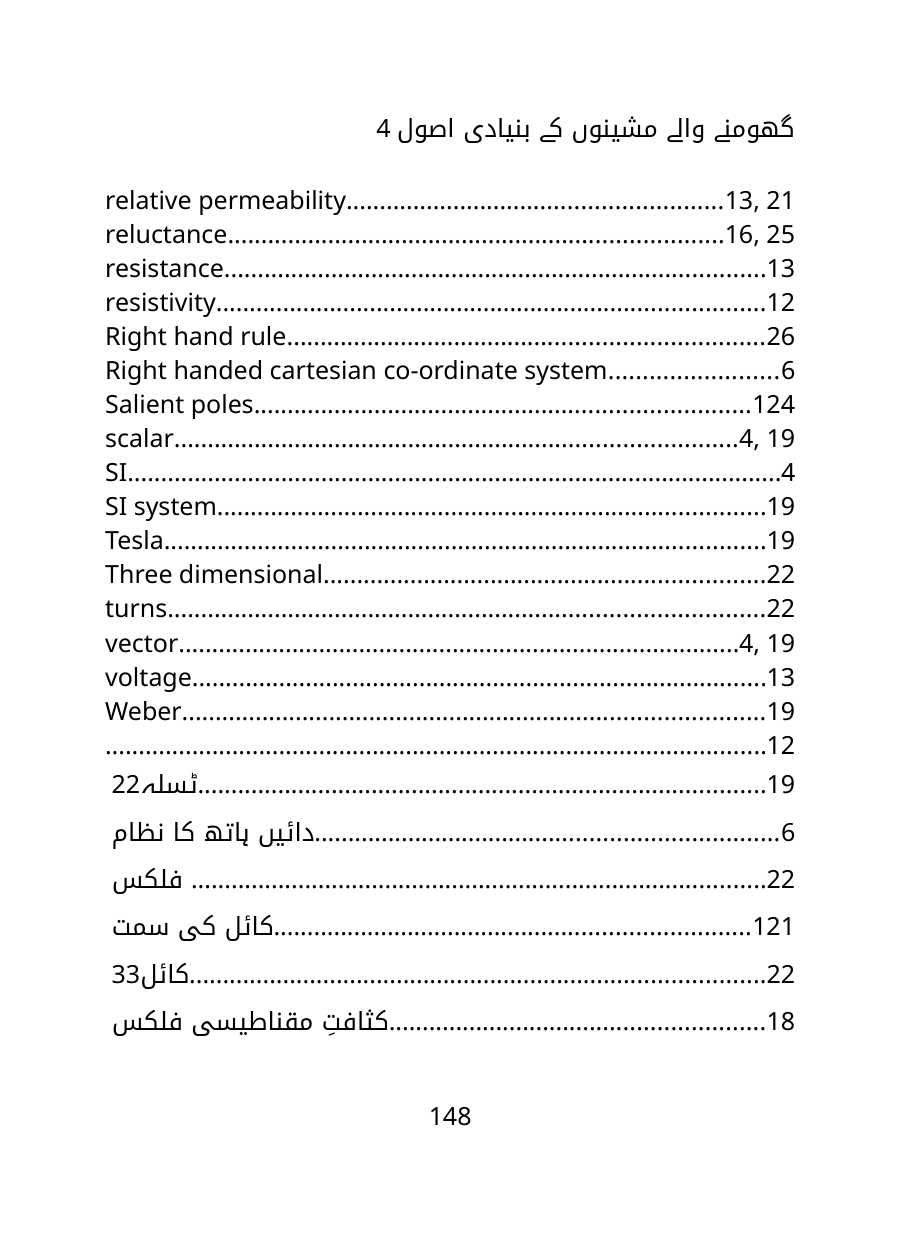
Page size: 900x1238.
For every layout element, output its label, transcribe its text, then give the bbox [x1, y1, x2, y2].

text reluctance 16, 25 [105, 216, 795, 251]
text resistance 13 [105, 251, 795, 284]
text Right handed cartesian co-ordinate system 6 [105, 353, 795, 387]
text Salient poles 124 [105, 387, 795, 421]
text ٹسلہ22 19 [105, 761, 795, 809]
text voltage 13 [105, 659, 795, 693]
text scalar 4, 19 [105, 421, 795, 455]
text کثافتِ مقناطیسی فلکس 18 [105, 998, 795, 1046]
text SI system 19 [105, 489, 795, 523]
text Right hand rule 26 [105, 319, 795, 353]
text resistivity 12 [105, 284, 795, 319]
text Three dimensional 22 [105, 557, 795, 591]
text SI 4 [105, 455, 795, 489]
text کائل33 22 [105, 951, 795, 998]
text Weber 19 [105, 693, 795, 727]
text turns 22 [105, 591, 795, 625]
text فلکس 22 [105, 856, 795, 904]
text Tesla 19 [105, 523, 795, 557]
text relative permeability 13, 21 [105, 182, 795, 216]
text 12 [105, 727, 795, 761]
text vector 4, 19 [105, 625, 795, 659]
text دائیں ہاتھ کا نظام 6 [105, 809, 795, 856]
text کائل کی سمت 121 [105, 904, 795, 951]
